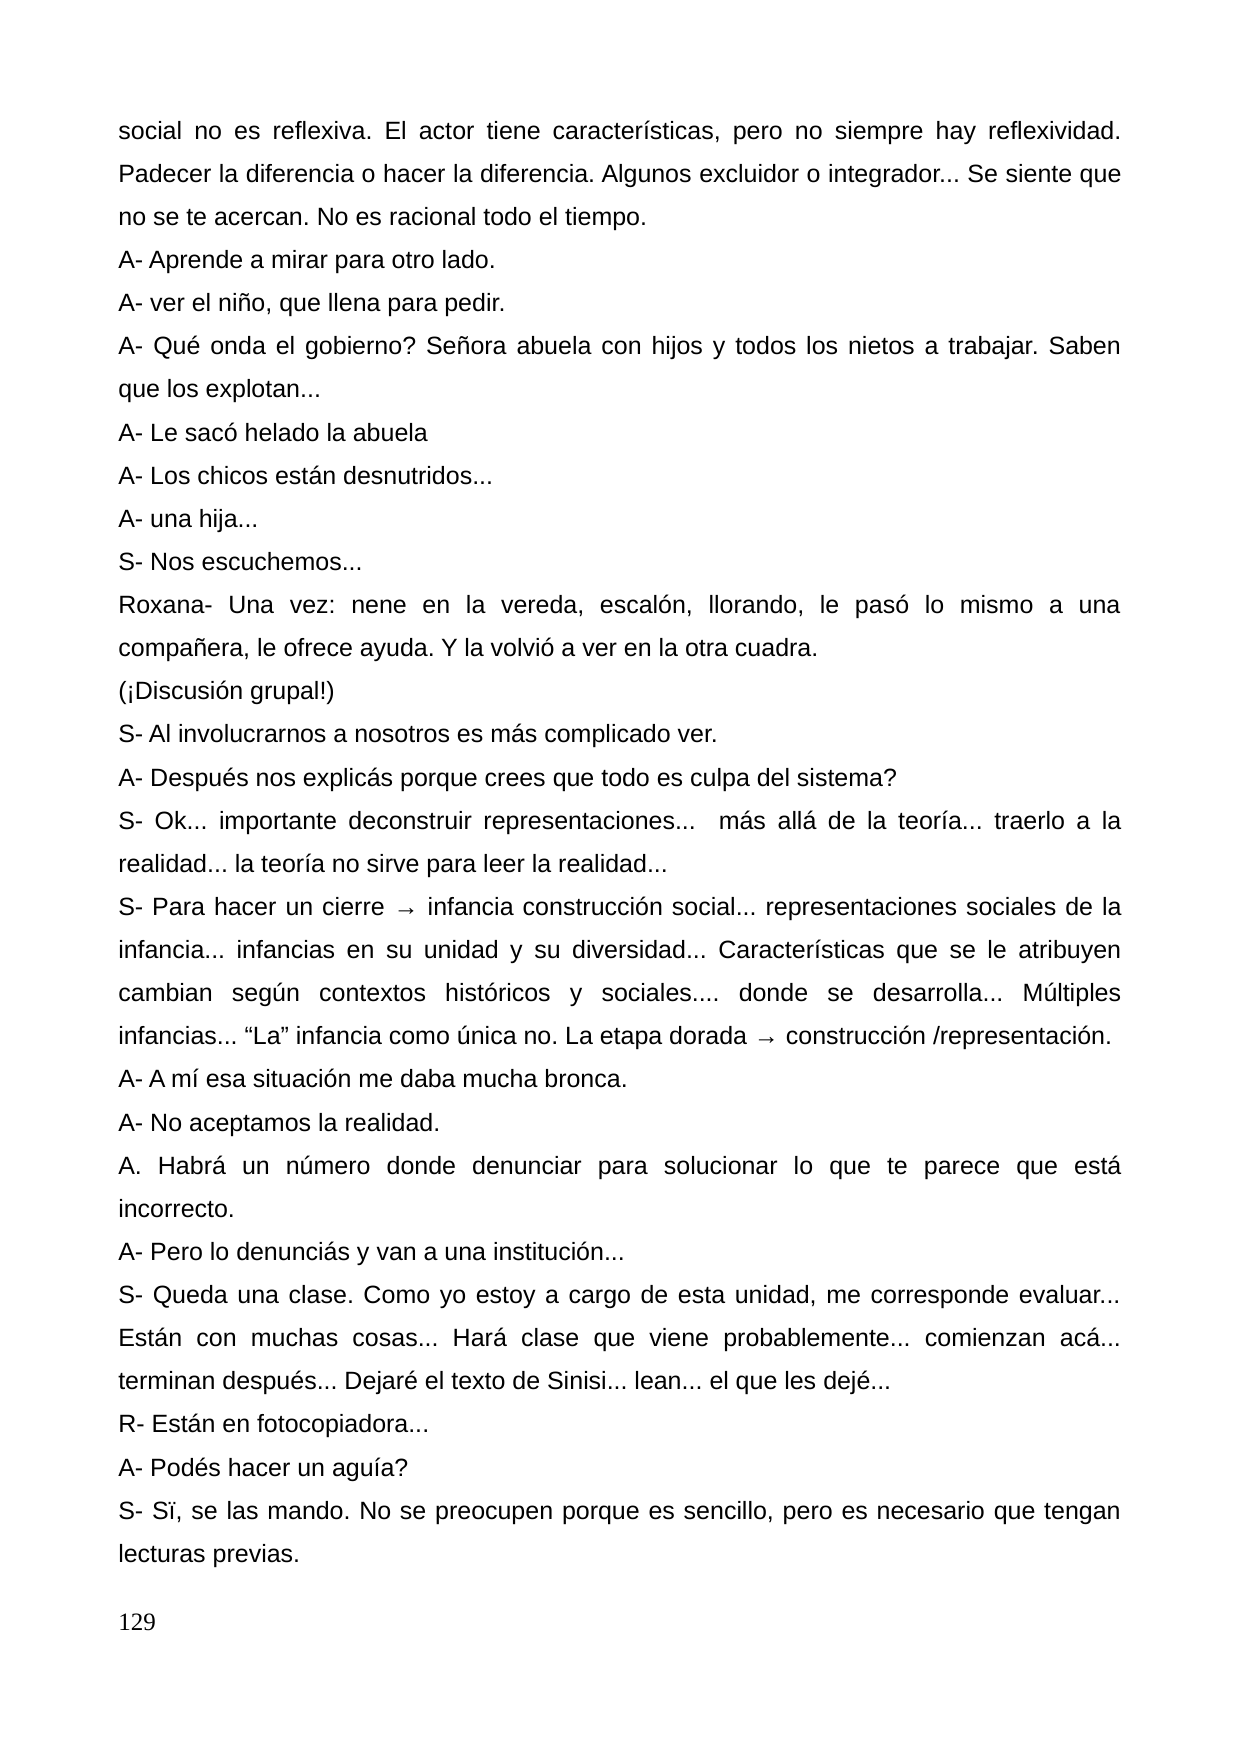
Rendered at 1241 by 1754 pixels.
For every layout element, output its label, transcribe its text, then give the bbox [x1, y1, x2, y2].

text A- una hija... [118, 504, 1123, 532]
text A- Qué onda el gobierno? Señora abuela con hijos y todos los nietos a trabajar. Saben que los explotan... [118, 331, 1123, 403]
text S- Sï, se las mando. No se preocupen porque es sencillo, pero es necesario que tengan lecturas previas. [118, 1496, 1123, 1567]
text A- Podés hacer un aguía? [118, 1452, 1123, 1481]
text A- No aceptamos la realidad. [118, 1107, 1123, 1136]
text S- Queda una clase. Como yo estoy a cargo de esta unidad, me corresponde evaluar... Están con muchas cosas... Hará clase que viene probablemente... comienzan acá... terminan después... Dejaré el texto de Sinisi... lean... el que les dejé... [118, 1280, 1123, 1395]
text S- Para hacer un cierre → infancia construcción social... representaciones sociales de la infancia... infancias en su unidad y su diversidad... Características que se le atribuyen cambian según contextos históricos y sociales.... donde se desarrolla... Múltiples infancias... “La” infancia como única no. La etapa dorada → construcción /representación. [118, 892, 1123, 1050]
text A. Habrá un número donde denunciar para solucionar lo que te parece que está incorrecto. [118, 1151, 1123, 1222]
text A- Pero lo denunciás y van a una institución... [118, 1237, 1123, 1266]
text R- Están en fotocopiadora... [118, 1409, 1123, 1438]
text social no es reflexiva. El actor tiene características, pero no siempre hay reflexividad. Padecer la diferencia o hacer la diferencia. Algunos excluidor o integrador... Se siente que no se te acercan. No es racional todo el tiempo. [118, 116, 1123, 231]
text A- Aprende a mirar para otro lado. [118, 245, 1123, 274]
text A- ver el niño, que llena para pedir. [118, 288, 1123, 317]
text Roxana- Una vez: nene en la vereda, escalón, llorando, le pasó lo mismo a una compañera, le ofrece ayuda. Y la volvió a ver en la otra cuadra. [118, 590, 1123, 662]
text A- Le sacó helado la abuela [118, 417, 1123, 446]
text S- Nos escuchemos... [118, 547, 1123, 576]
text S- Ok... importante deconstruir representaciones... más allá de la teoría... traerlo a la realidad... la teoría no sirve para leer la realidad... [118, 806, 1123, 877]
text A- A mí esa situación me daba mucha bronca. [118, 1064, 1123, 1093]
text (¡Discusión grupal!) [118, 676, 1123, 705]
text A- Los chicos están desnutridos... [118, 461, 1123, 489]
text S- Al involucrarnos a nosotros es más complicado ver. [118, 719, 1123, 748]
text A- Después nos explicás porque crees que todo es culpa del sistema? [118, 762, 1123, 791]
